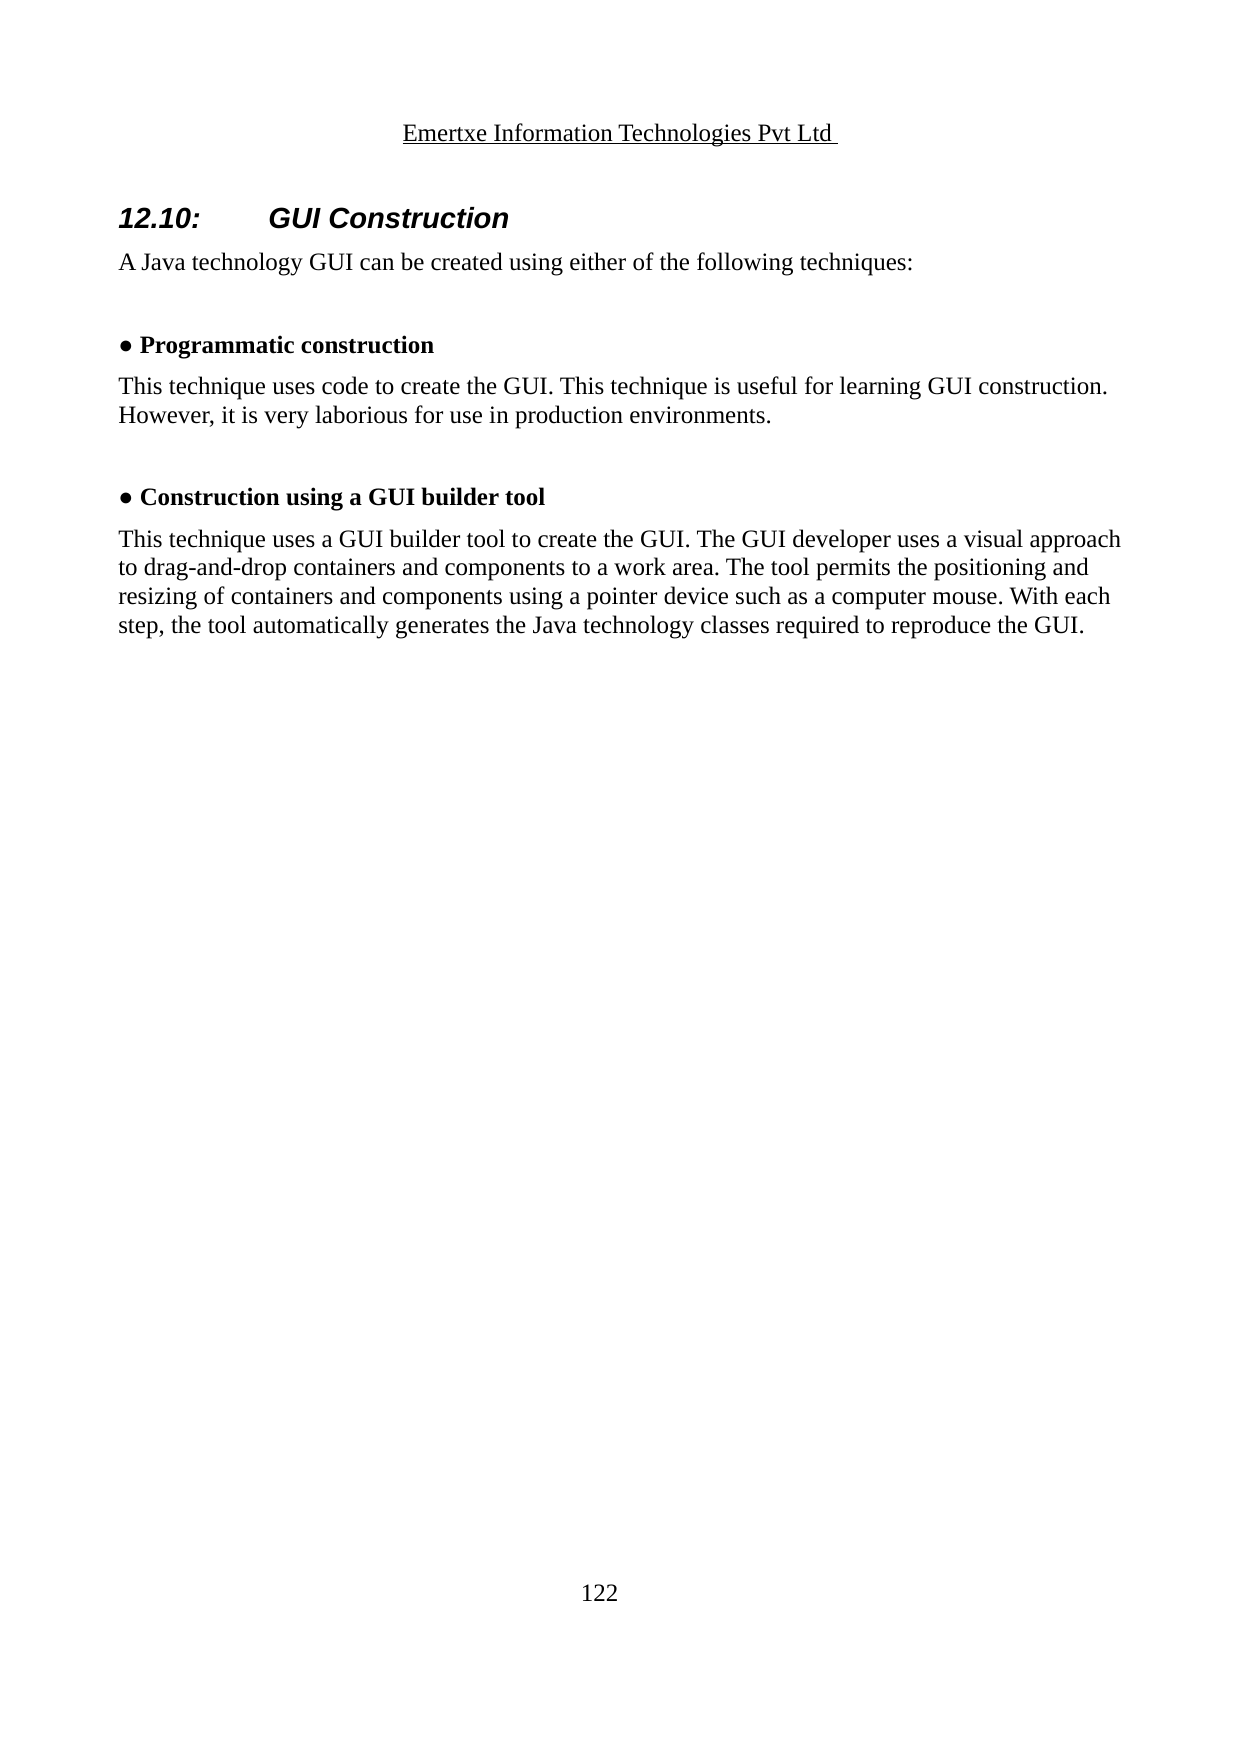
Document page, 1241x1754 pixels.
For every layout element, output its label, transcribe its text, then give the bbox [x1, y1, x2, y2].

subtitle GUI Construction [118, 201, 1122, 235]
text This technique uses a GUI builder tool to create the GUI. The GUI developer uses a visual approach to drag-and-drop containers and components to a work area. The tool permits the positioning and resizing of containers and components using a pointer device such as a computer mouse. With each step, the tool automatically generates the Java technology classes required to reproduce the GUI. [118, 524, 1122, 639]
text A Java technology GUI can be created using either of the following techniques: [118, 247, 1122, 276]
text ● Programmatic construction [118, 330, 1122, 359]
text ● Construction using a GUI builder tool [118, 482, 1122, 511]
text This technique uses code to create the GUI. This technique is useful for learning GUI construction. However, it is very laborious for use in production environments. [118, 371, 1122, 429]
